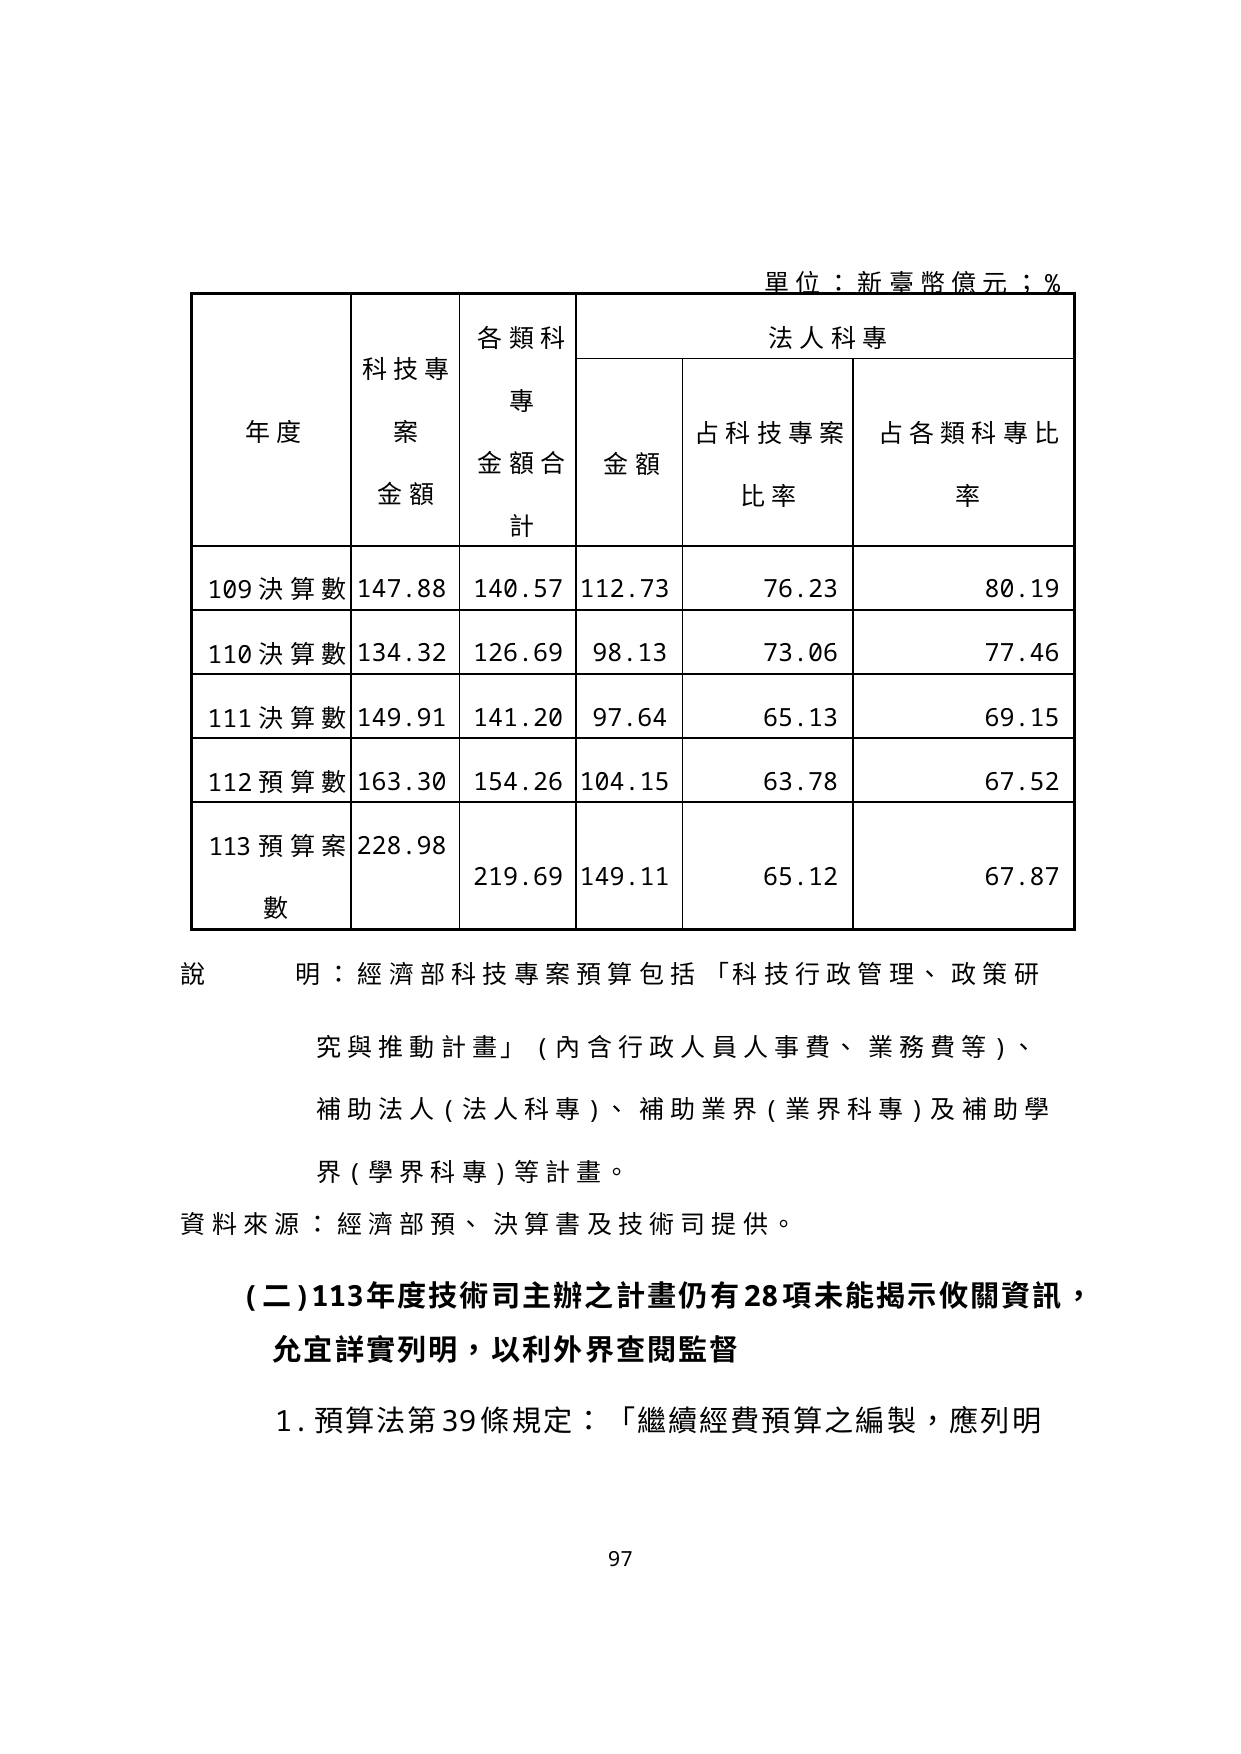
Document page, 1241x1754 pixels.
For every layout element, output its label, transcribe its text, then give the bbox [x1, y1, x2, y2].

text 資料來源：經濟部預、決算書及技術司提供。 [177, 1181, 1063, 1243]
table_cell 65.12 [683, 803, 852, 928]
table_cell 80.19 [854, 547, 1073, 609]
table_cell 147.88 [352, 547, 459, 609]
table_cell 97.64 [577, 675, 682, 737]
table_cell 154.26 [460, 739, 575, 801]
table_cell 占各類科專比率 [854, 359, 1073, 545]
table_cell 76.23 [683, 547, 852, 609]
table_cell 63.78 [683, 739, 852, 801]
table_header 法人科專 [577, 295, 1073, 357]
table_cell 73.06 [683, 611, 852, 673]
table_header 科技專案 金額 [352, 295, 459, 545]
table_cell 134.32 [352, 611, 459, 673]
table_cell 占科技專案比率 [683, 359, 852, 545]
table_cell 104.15 [577, 739, 682, 801]
table_cell 228.98 [352, 803, 459, 928]
table_cell 112預算數 [193, 739, 350, 801]
text 1.預算法第39條規定：「繼續經費預算之編製，應列明 [266, 1368, 1063, 1431]
table_cell 65.13 [683, 675, 852, 737]
table_cell 219.69 [460, 803, 575, 928]
table_cell 113預算案數 [193, 803, 350, 928]
table_cell 140.57 [460, 547, 575, 609]
table_cell 109決算數 [193, 547, 350, 609]
table_cell 110決算數 [193, 611, 350, 673]
table_cell 112.73 [577, 547, 682, 609]
table_header 各類科專 金額合計 [460, 295, 575, 545]
table_cell 111決算數 [193, 675, 350, 737]
table_cell 69.15 [854, 675, 1073, 737]
table_cell 98.13 [577, 611, 682, 673]
table_cell 149.11 [577, 803, 682, 928]
table_cell 67.52 [854, 739, 1073, 801]
table_cell 163.30 [352, 739, 459, 801]
text (二)113年度技術司主辦之計畫仍有28項未能揭示攸關資訊，允宜詳實列明，以利外界查閱監督 [236, 1243, 1063, 1368]
table_cell 金額 [577, 359, 682, 545]
text 單位：新臺幣億元；% [192, 229, 1063, 292]
table_cell 141.20 [460, 675, 575, 737]
table_header 年度 [193, 295, 350, 545]
table_cell 77.46 [854, 611, 1073, 673]
table_cell 149.91 [352, 675, 459, 737]
table_cell 126.69 [460, 611, 575, 673]
text 說 明：經濟部科技專案預算包括「科技行政管理、政策研究與推動計畫」(內含行政人員人事費、業務費等)、補助法人(法人科專)、補助業界(業界科專)及補助學界(學界科專)等計畫。 [177, 931, 1063, 1181]
table_cell 67.87 [854, 803, 1073, 928]
